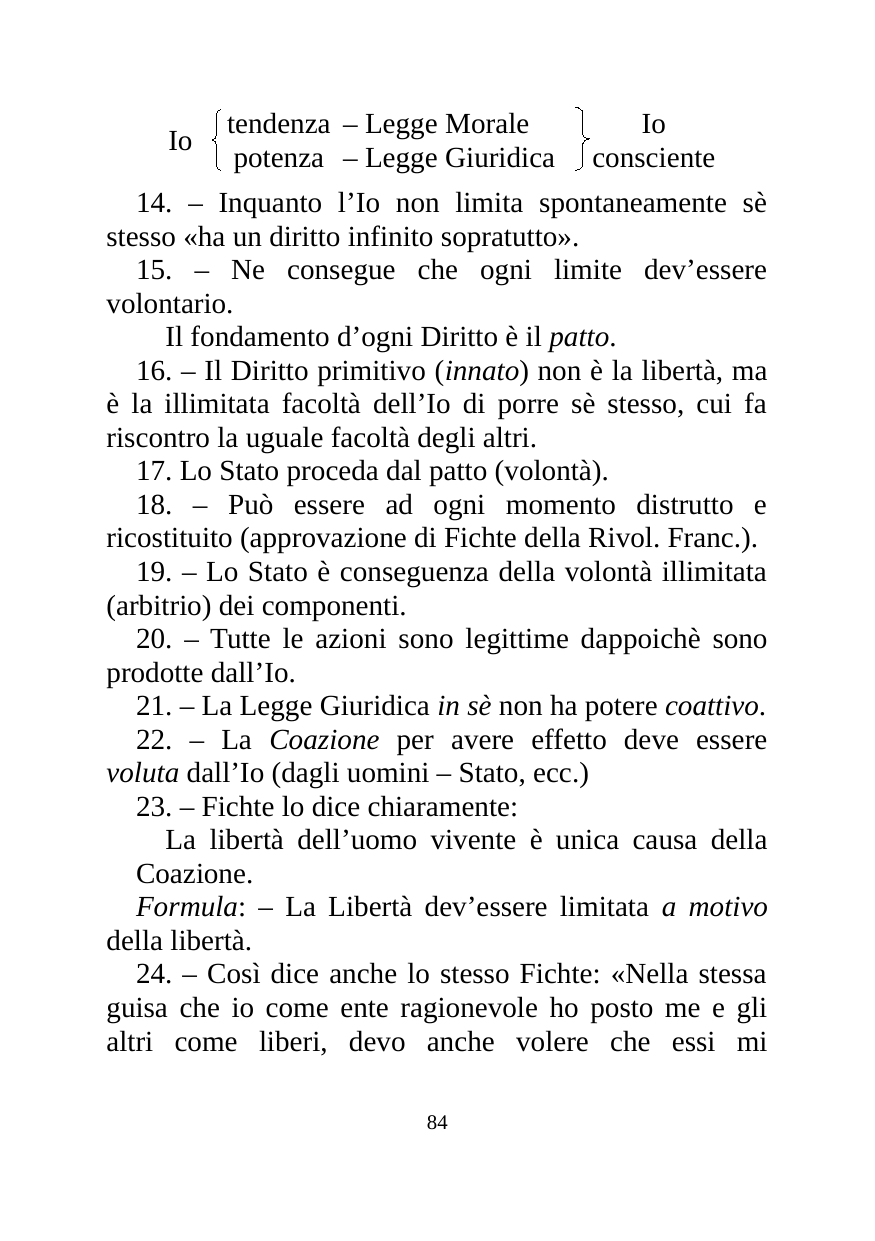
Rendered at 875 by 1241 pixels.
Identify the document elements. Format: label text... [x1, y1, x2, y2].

text 24. – Così dice anche lo stesso Fichte: «Nella stessa guisa che io come ente ragionevole ho posto me e gli altri come liberi, devo anche volere che essi mi [106, 957, 768, 1057]
text 23. – Fichte lo dice chiaramente: [106, 789, 768, 822]
text La libertà dell’uomo vivente è unica causa della Coazione. [136, 822, 768, 889]
text 20. – Tutte le azioni sono legittime dappoichè sono prodotte dall’Io. [106, 621, 768, 688]
text 15. – Ne consegue che ogni limite dev’essere volontario. [106, 252, 768, 319]
text Il fondamento d’ogni Diritto è il patto. [136, 319, 768, 353]
text 19. – Lo Stato è conseguenza della volontà illimitata (arbitrio) dei componenti. [106, 554, 768, 621]
text 22. – La Coazione per avere effetto deve essere voluta dall’Io (dagli uomini – Stato, ecc.) [106, 722, 768, 789]
text 21. – La Legge Giuridica in sè non ha potere coattivo. [106, 688, 768, 722]
text 16. – Il Diritto primitivo (innato) non è la libertà, ma è la illimitata facoltà dell’Io di porre sè stesso, cui fa riscontro la uguale facoltà degli altri. [106, 353, 768, 453]
table_header Io [146, 106, 214, 173]
table_header Io consciente [579, 106, 728, 173]
table_header – Legge Morale – Legge Giuridica [343, 106, 579, 173]
text 18. – Può essere ad ogni momento distrutto e ricostituito (approvazione di Fichte della Rivol. Franc.). [106, 487, 768, 554]
text Formula: – La Libertà dev’essere limitata a motivo della libertà. [106, 889, 768, 957]
text 17. Lo Stato proceda dal patto (volontà). [106, 453, 768, 487]
table_header tendenza potenza [215, 106, 343, 173]
text 14. – Inquanto l’Io non limita spontaneamente sè stesso «ha un diritto infinito sopratutto». [106, 185, 768, 252]
